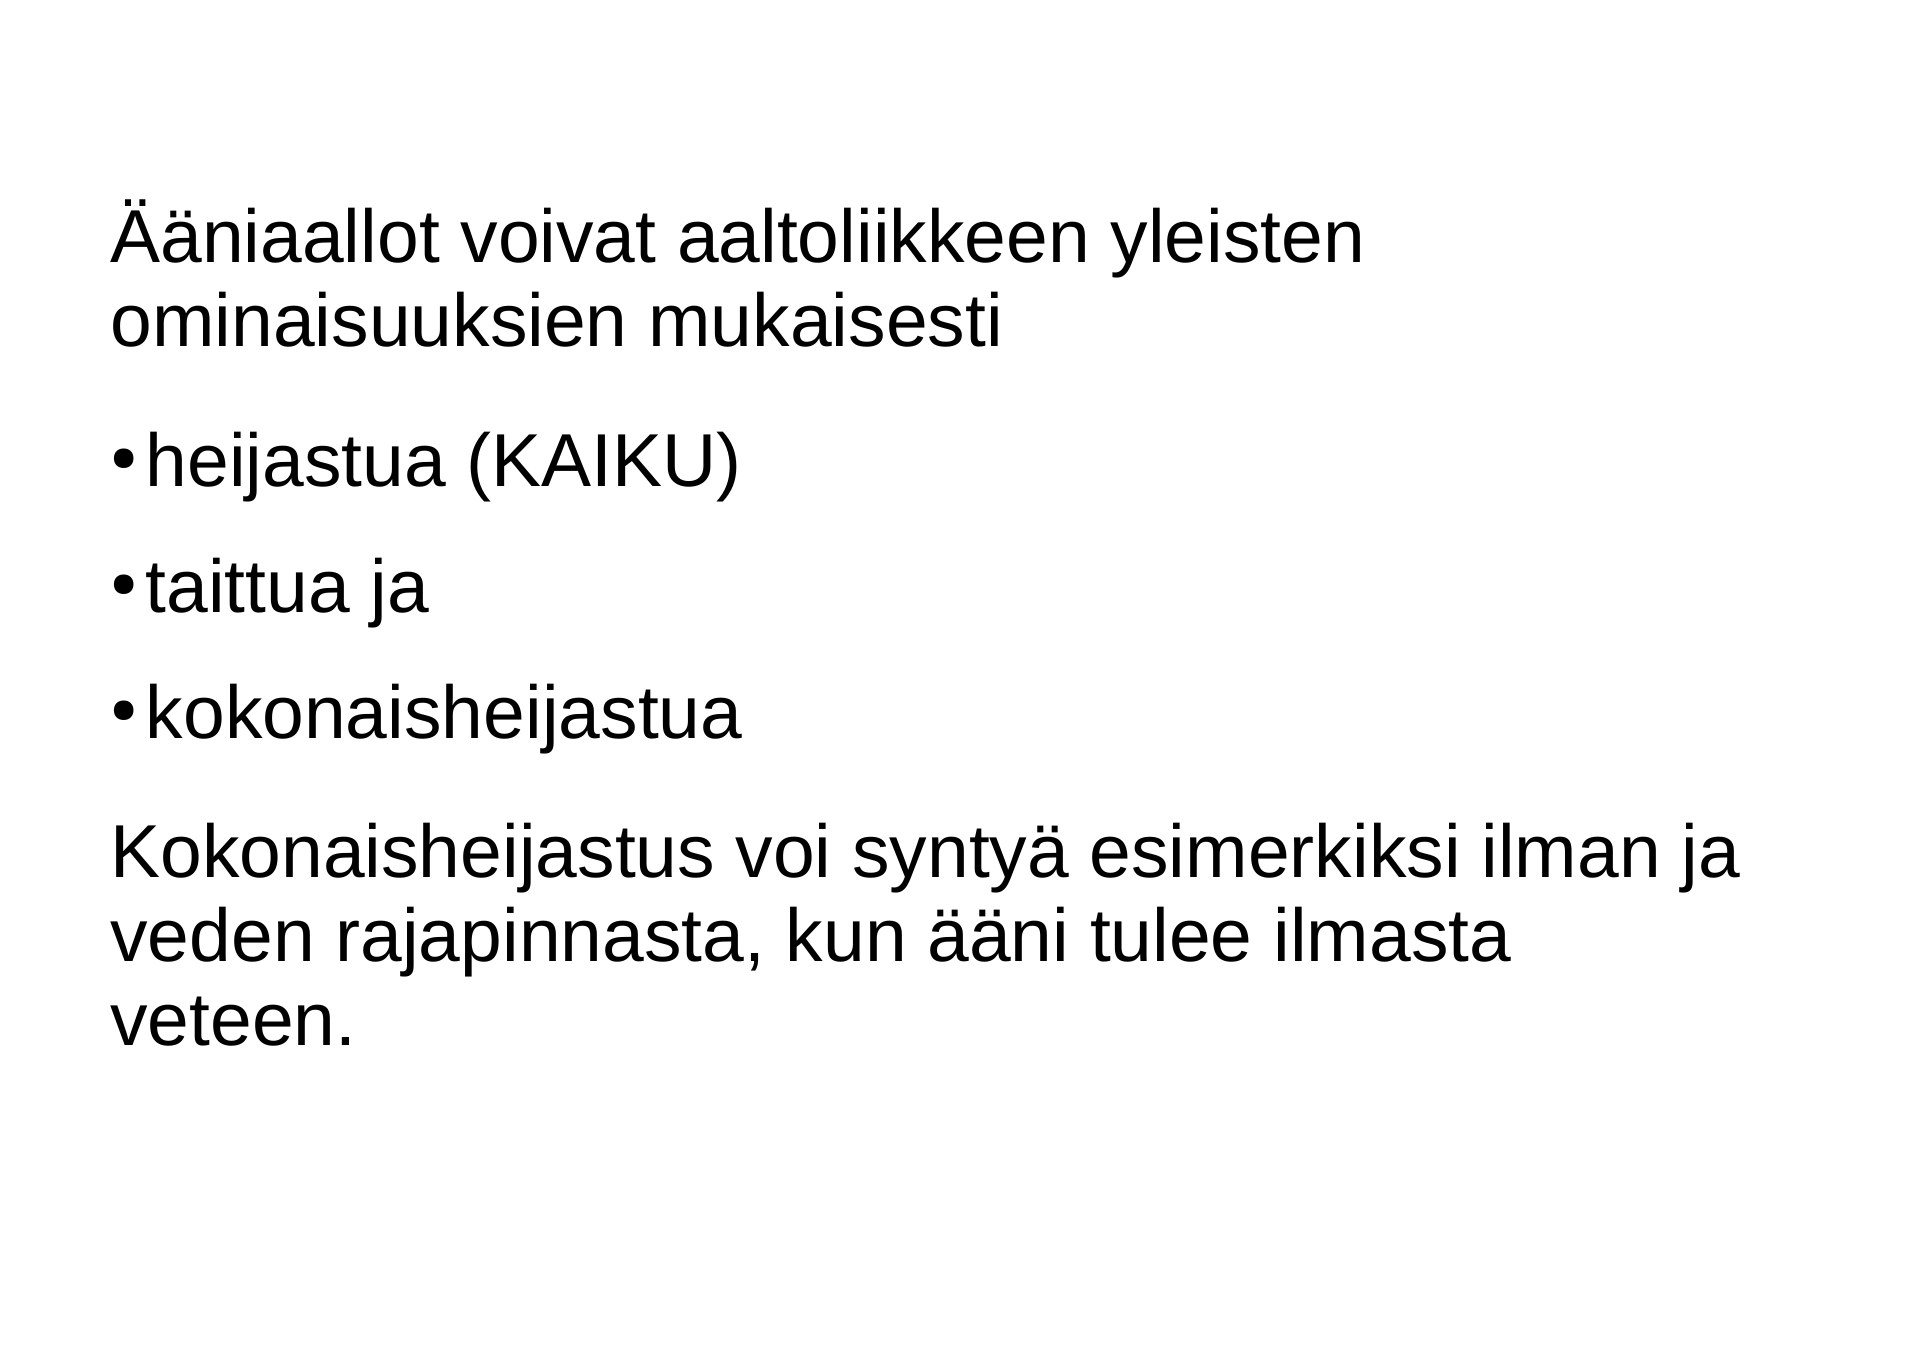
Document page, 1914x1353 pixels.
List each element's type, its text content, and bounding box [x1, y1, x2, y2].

text_box Ääniaallot voivat aaltoliikkeen yleisten ominaisuuksien mukaisesti heijastua (KAIKU) taittua ja kokonaisheijastua Kokonaisheijastus voi syntyä esimerkiksi ilman ja veden rajapinnasta, kun ääni tulee ilmasta veteen. [95, 187, 1777, 1211]
